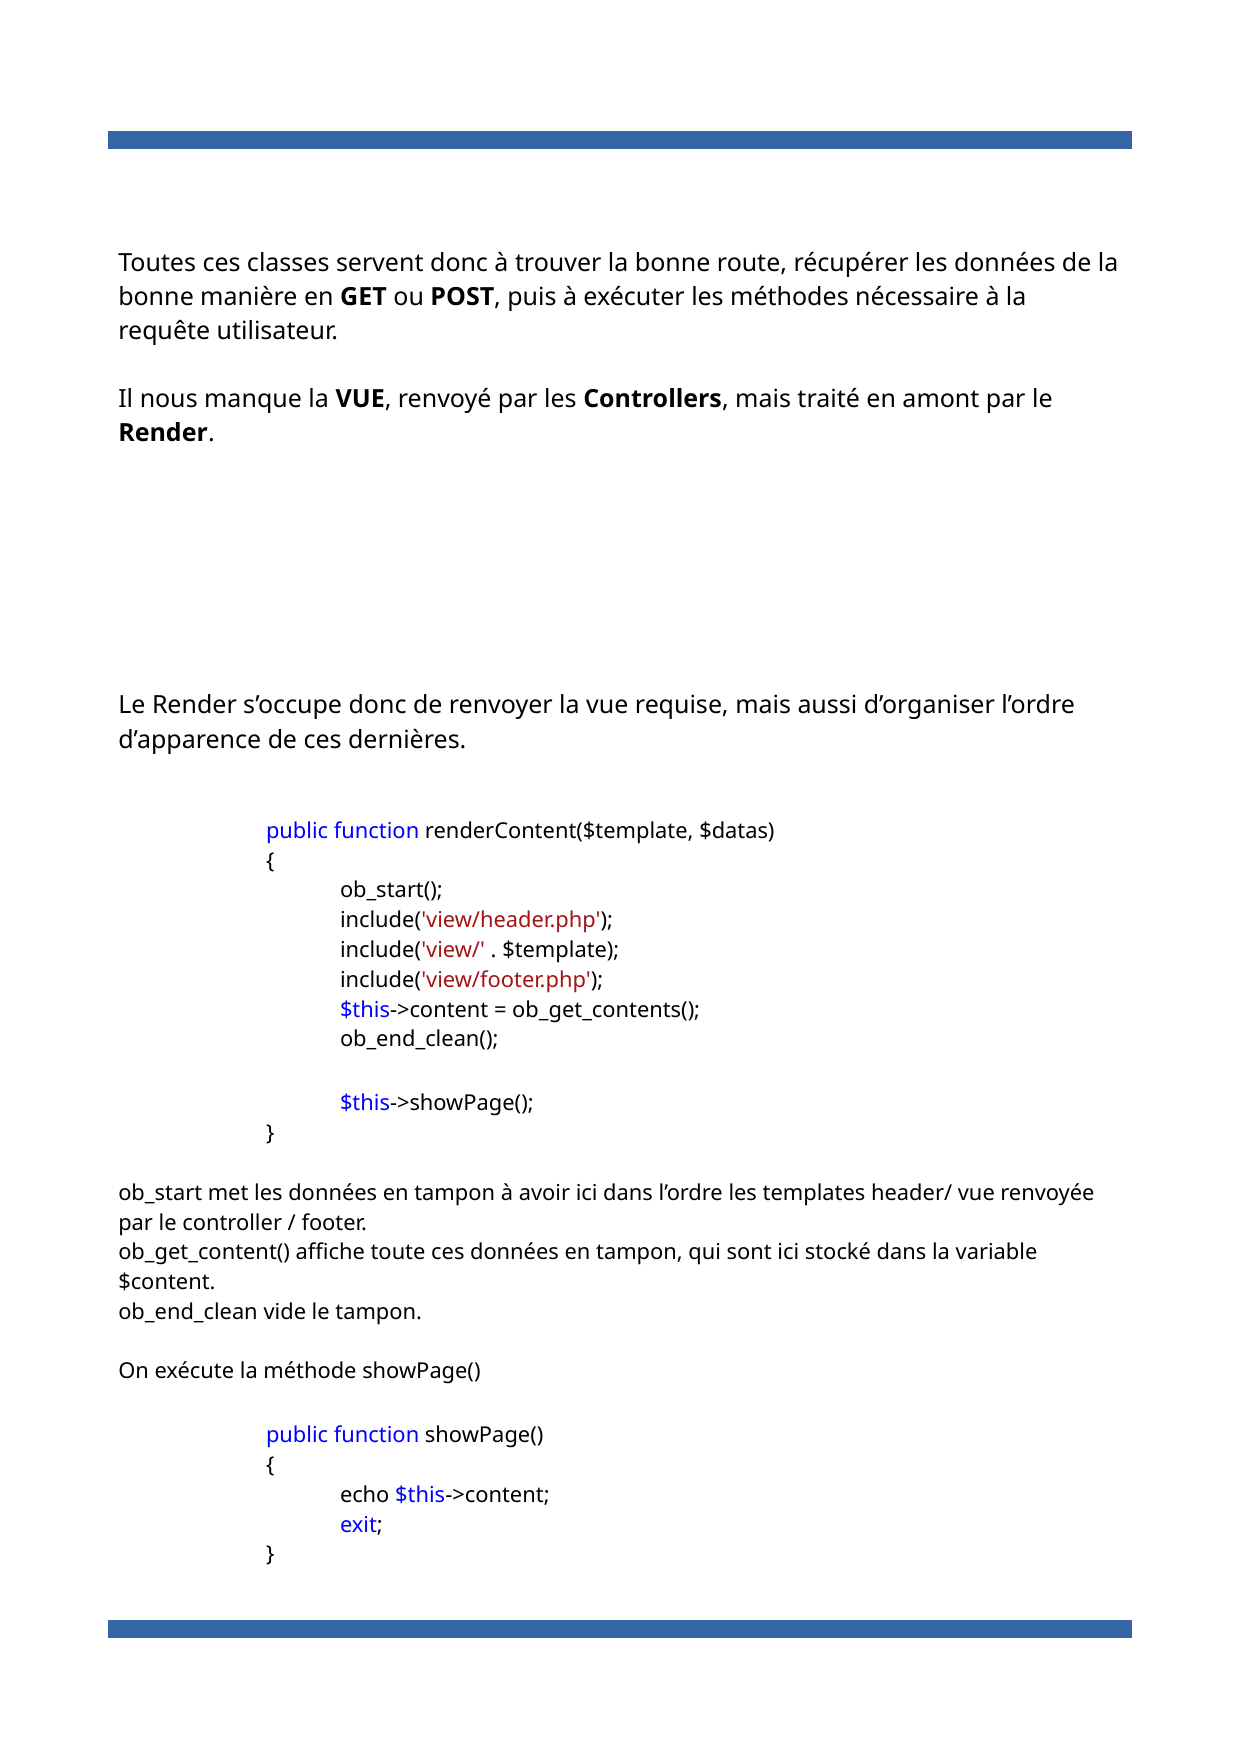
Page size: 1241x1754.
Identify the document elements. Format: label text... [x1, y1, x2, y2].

text Render. [118, 415, 1122, 449]
text } [118, 1117, 1122, 1147]
text } [118, 1538, 1122, 1568]
text ob_end_clean vide le tampon. [118, 1296, 1122, 1326]
text include('view/header.php'); [118, 904, 1122, 934]
text include('view/footer.php'); [118, 964, 1122, 994]
text { [118, 1449, 1122, 1479]
text public function renderContent($template, $datas) [118, 815, 1122, 845]
text $this->showPage(); [118, 1087, 1122, 1117]
text $content. [118, 1266, 1122, 1296]
text $this->content = ob_get_contents(); [118, 994, 1122, 1023]
text exit; [118, 1509, 1122, 1538]
text ob_end_clean(); [118, 1023, 1122, 1053]
text echo $this->content; [118, 1479, 1122, 1509]
text { [118, 845, 1122, 874]
text public function showPage() [118, 1419, 1122, 1449]
text include('view/' . $template); [118, 934, 1122, 964]
text ob_get_content() affiche toute ces données en tampon, qui sont ici stocké dans la variable [118, 1236, 1122, 1266]
text Toutes ces classes servent donc à trouver la bonne route, récupérer les données de la bonne manière en GET ou POST, puis à exécuter les méthodes nécessaire à la requête utilisateur. [118, 244, 1122, 347]
text Il nous manque la VUE, renvoyé par les Controllers, mais traité en amont par le [118, 381, 1122, 415]
text Le Render s’occupe donc de renvoyer la vue requise, mais aussi d’organiser l’ordre d’apparence de ces dernières. [118, 687, 1122, 755]
text ob_start(); [118, 874, 1122, 904]
text ob_start met les données en tampon à avoir ici dans l’ordre les templates header/ vue renvoyée par le controller / footer. [118, 1177, 1122, 1236]
text On exécute la méthode showPage() [118, 1355, 1122, 1385]
